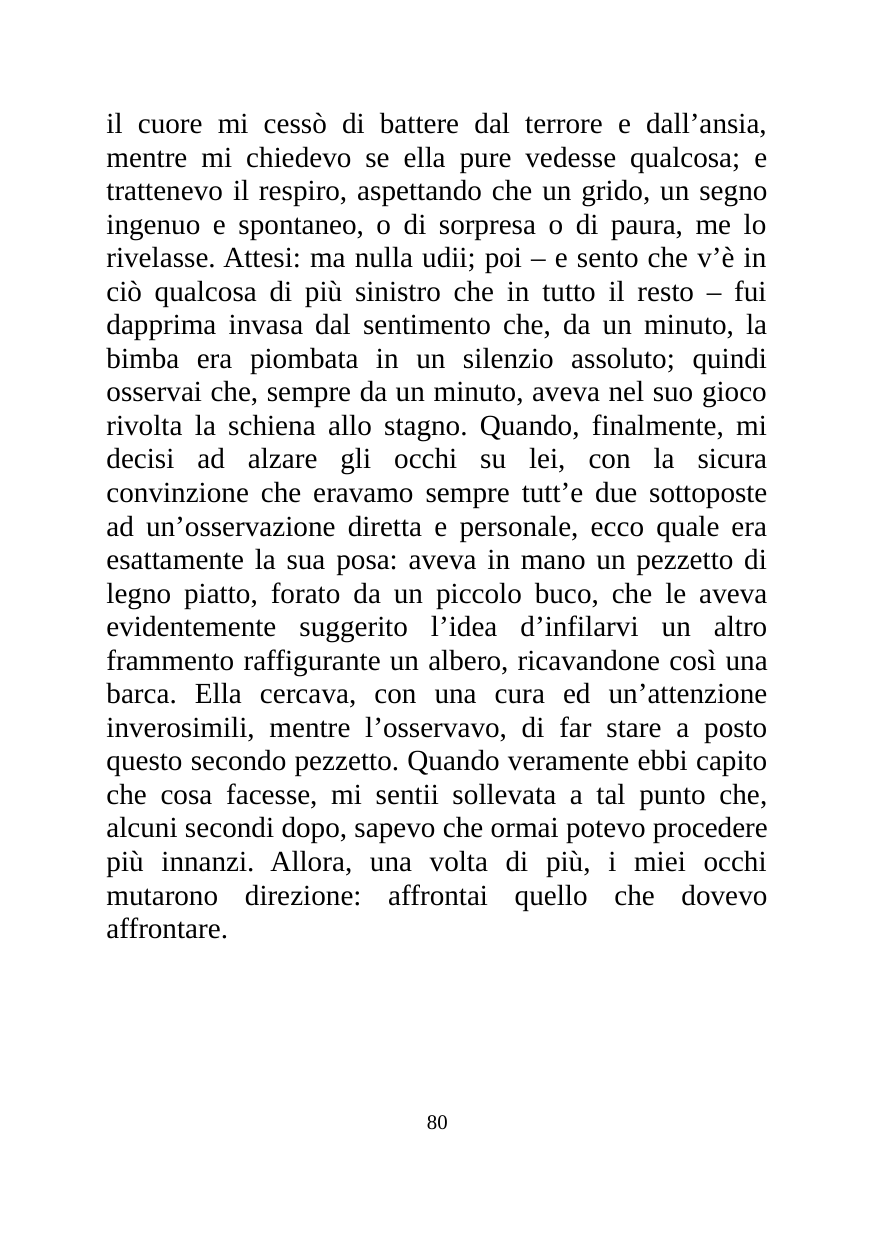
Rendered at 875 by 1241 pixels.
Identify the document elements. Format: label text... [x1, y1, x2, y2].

text il cuore mi cessò di battere dal terrore e dall’ansia, mentre mi chiedevo se ella pure vedesse qualcosa; e trattenevo il respiro, aspettando che un grido, un segno ingenuo e spontaneo, o di sorpresa o di paura, me lo rivelasse. Attesi: ma nulla udii; poi – e sento che v’è in ciò qualcosa di più sinistro che in tutto il resto – fui dapprima invasa dal sentimento che, da un minuto, la bimba era piombata in un silenzio assoluto; quindi osservai che, sempre da un minuto, aveva nel suo gioco rivolta la schiena allo stagno. Quando, finalmente, mi decisi ad alzare gli occhi su lei, con la sicura convinzione che eravamo sempre tutt’e due sottoposte ad un’osservazione diretta e personale, ecco quale era esattamente la sua posa: aveva in mano un pezzetto di legno piatto, forato da un piccolo buco, che le aveva evidentemente suggerito l’idea d’infilarvi un altro frammento raffigurante un albero, ricavandone così una barca. Ella cercava, con una cura ed un’attenzione inverosimili, mentre l’osservavo, di far stare a posto questo secondo pezzetto. Quando veramente ebbi capito che cosa facesse, mi sentii sollevata a tal punto che, alcuni secondi dopo, sapevo che ormai potevo procedere più innanzi. Allora, una volta di più, i miei occhi mutarono direzione: affrontai quello che dovevo affrontare. [106, 106, 768, 945]
